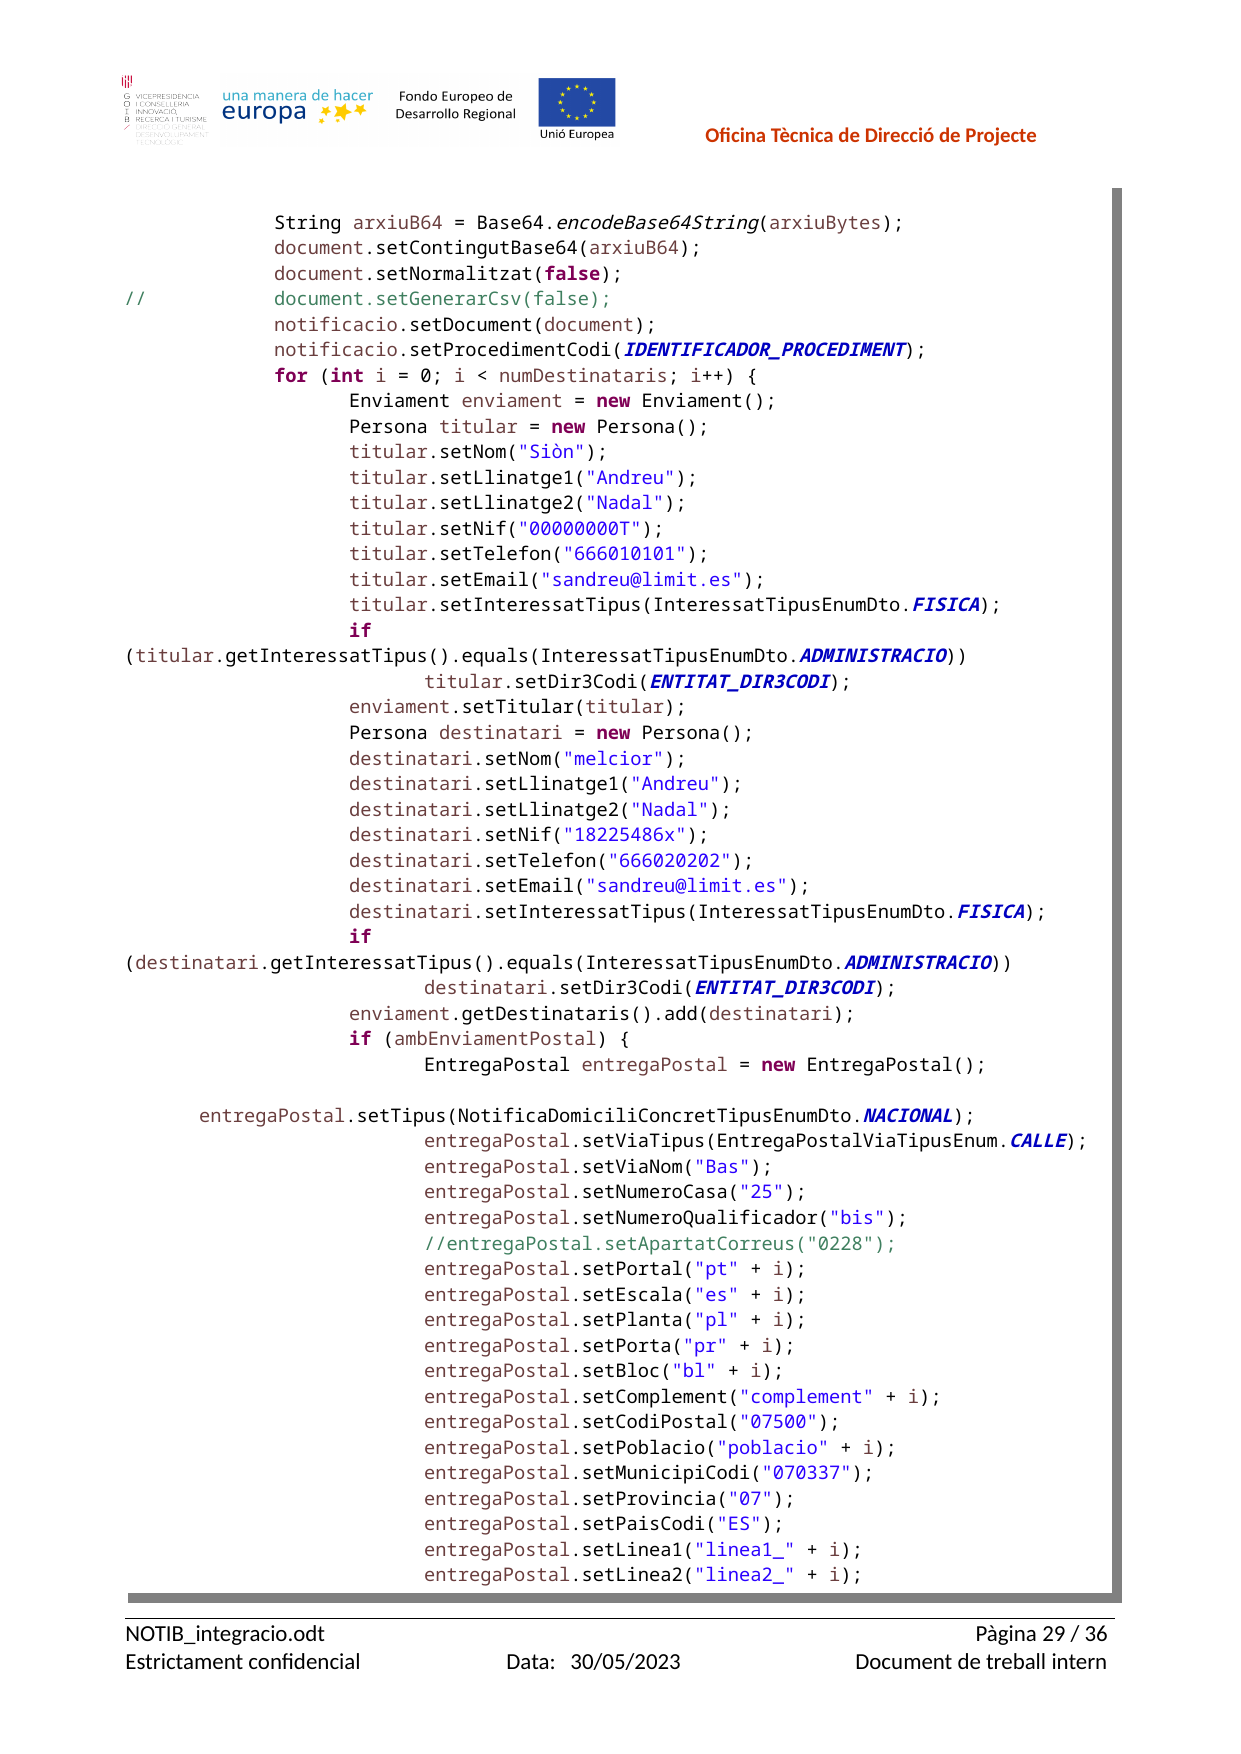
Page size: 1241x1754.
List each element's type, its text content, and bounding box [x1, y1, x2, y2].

picture [118, 73, 213, 147]
table_header String arxiuB64 = Base64.encodeBase64String(arxiuBytes); document.setContingutBase64(arxiuB64); document.setNormalitzat(false); // document.setGenerarCsv(false); notificacio.setDocument(document); notificacio.setProcedimentCodi(IDENTIFICADOR_PROCEDIMENT); for (int i = 0; i < numDestinataris; i++) { Enviament enviament = new Enviament(); Persona titular = new Persona(); titular.setNom("Siòn"); titular.setLlinatge1("Andreu"); titular.setLlinatge2("Nadal"); titular.setNif("00000000T"); titular.setTelefon("666010101"); titular.setEmail("sandreu@limit.es"); titular.setInteressatTipus(InteressatTipusEnumDto.FISICA); if (titular.getInteressatTipus().equals(InteressatTipusEnumDto.ADMINISTRACIO)) titular.setDir3Codi(ENTITAT_DIR3CODI); enviament.setTitular(titular); Persona destinatari = new Persona(); destinatari.setNom("melcior"); destinatari.setLlinatge1("Andreu"); destinatari.setLlinatge2("Nadal"); destinatari.setNif("18225486x"); destinatari.setTelefon("666020202"); destinatari.setEmail("sandreu@limit.es"); destinatari.setInteressatTipus(InteressatTipusEnumDto.FISICA); if (destinatari.getInteressatTipus().equals(InteressatTipusEnumDto.ADMINISTRACIO)) destinatari.setDir3Codi(ENTITAT_DIR3CODI); enviament.getDestinataris().add(destinatari); if (ambEnviamentPostal) { EntregaPostal entregaPostal = new EntregaPostal(); entregaPostal.setTipus(NotificaDomiciliConcretTipusEnumDto.NACIONAL); entregaPostal.setViaTipus(EntregaPostalViaTipusEnum.CALLE); entregaPostal.setViaNom("Bas"); entregaPostal.setNumeroCasa("25"); entregaPostal.setNumeroQualificador("bis"); //entregaPostal.setApartatCorreus("0228"); entregaPostal.setPortal("pt" + i); entregaPostal.setEscala("es" + i); entregaPostal.setPlanta("pl" + i); entregaPostal.setPorta("pr" + i); entregaPostal.setBloc("bl" + i); entregaPostal.setComplement("complement" + i); entregaPostal.setCodiPostal("07500"); entregaPostal.setPoblacio("poblacio" + i); entregaPostal.setMunicipiCodi("070337"); entregaPostal.setProvincia("07"); entregaPostal.setPaisCodi("ES"); entregaPostal.setLinea1("linea1_" + i); entregaPostal.setLinea2("linea2_" + i); [118, 178, 1112, 1593]
picture [219, 73, 621, 147]
